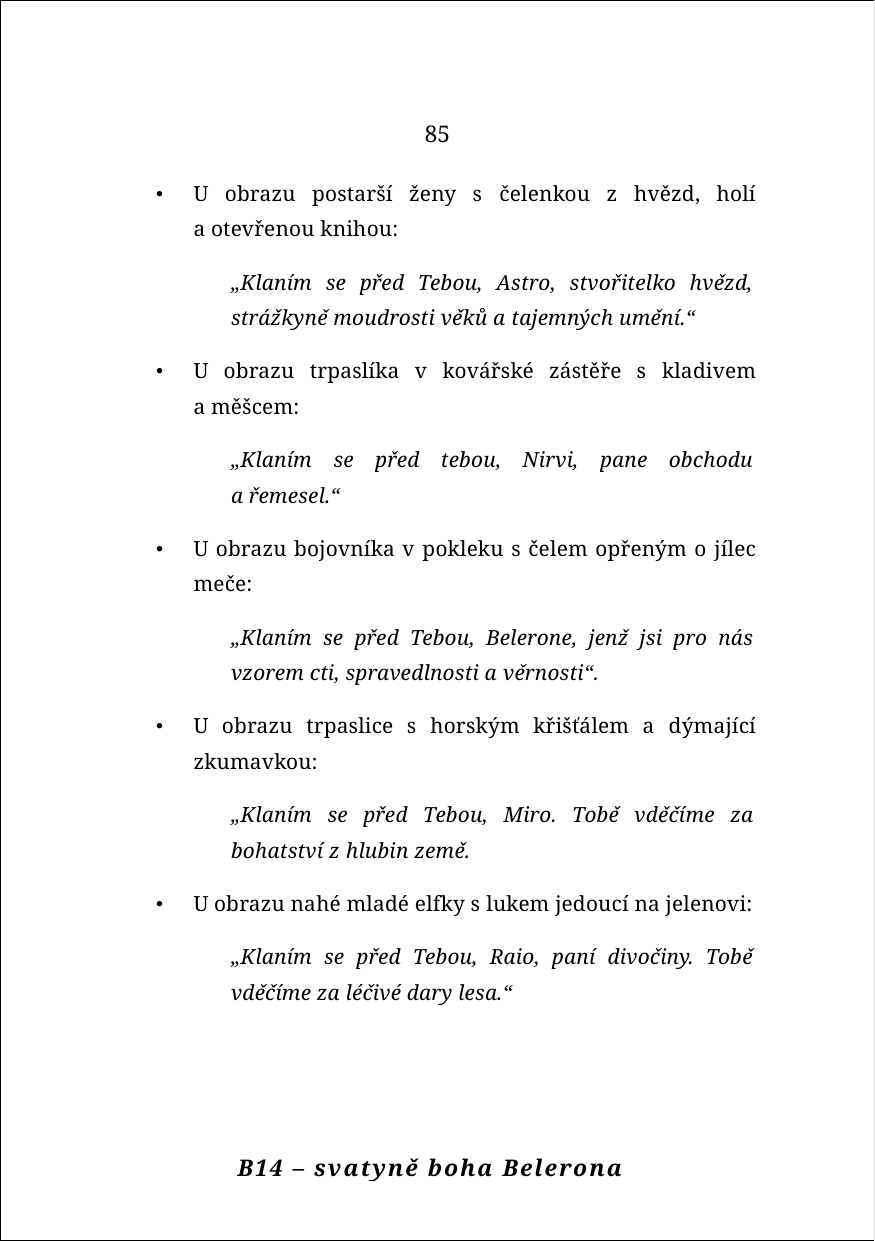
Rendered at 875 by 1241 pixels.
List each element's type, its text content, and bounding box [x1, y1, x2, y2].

list U⁠ obrazu trpaslíka v⁠ kovářské zástěře s⁠ kladivem a⁠ měšcem: [156, 356, 756, 420]
list „Klaním se před tebou, Nirvi, pane obchodu a⁠ řemesel.“ [193, 445, 756, 509]
list „Klaním se před Tebou, Belerone, jenž jsi pro nás vzorem cti, spravedlnosti a⁠ věrnosti“. [193, 623, 756, 687]
list U⁠ obrazu nahé mladé elfky s⁠ lukem jedoucí na jelenovi: [156, 889, 756, 917]
list „Klaním se před Tebou, Raio, paní divočiny. Tobě vděčíme za léčivé dary lesa.“ [193, 942, 756, 1006]
list „Klaním se před Tebou, Miro. Tobě vděčíme za bohatství z⁠ hlubin země. [193, 800, 756, 864]
list U⁠ obrazu postarší ženy s⁠ čelenkou z⁠ hvězd, holí a⁠ otevřenou knihou: [156, 179, 756, 243]
list U⁠ obrazu trpaslice s⁠ horským křišťálem a⁠ dýmající zkumavkou: [156, 711, 756, 775]
list U⁠ obrazu bojovníka v⁠ pokleku s⁠ čelem opřeným o⁠ jílec meče: [156, 534, 756, 598]
list „Klaním se před Tebou, Astro, stvořitelko hvězd, strážkyně moudrosti věků a⁠ tajemných umění.“ [193, 268, 756, 332]
